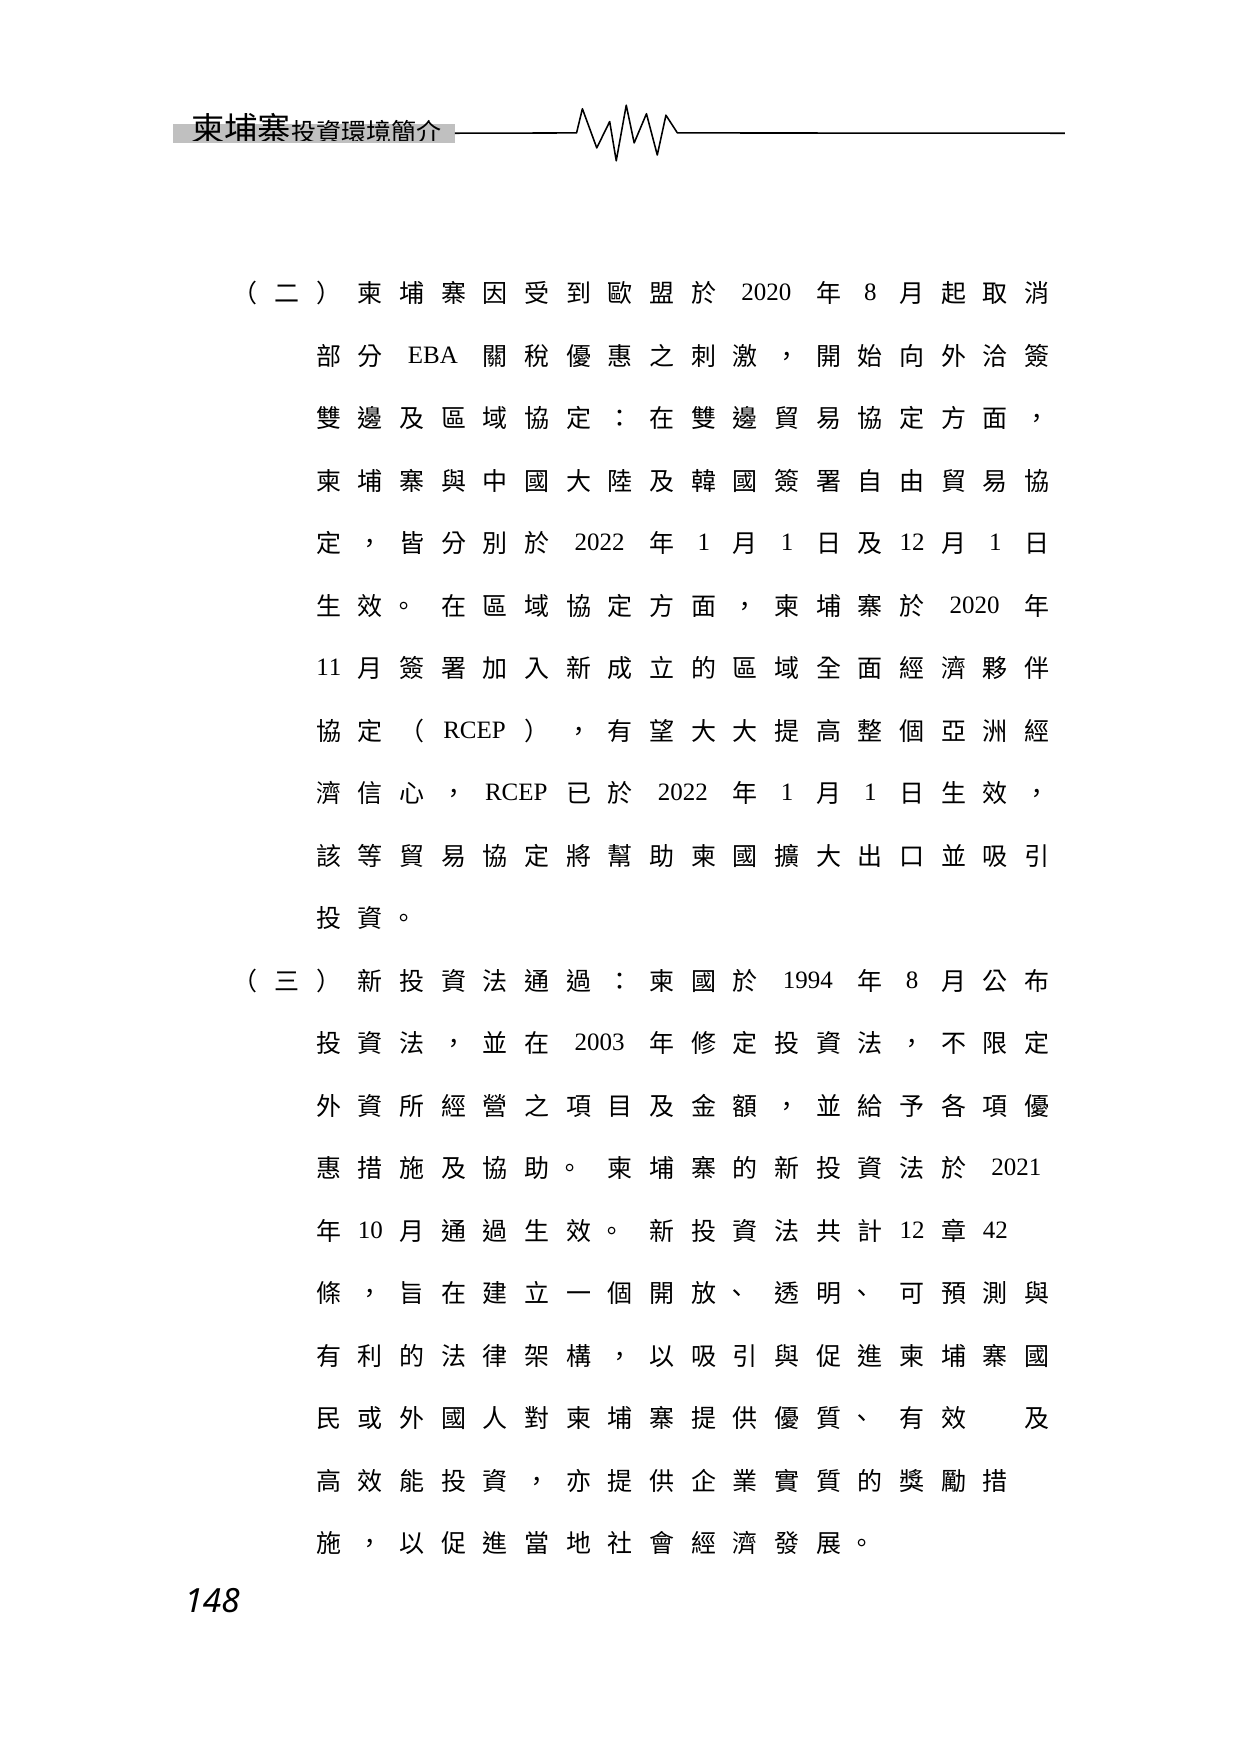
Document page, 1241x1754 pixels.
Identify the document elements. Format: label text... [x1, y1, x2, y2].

text （二）柬埔寨因受到歐盟於2020年8月起取消部分EBA關稅優惠之刺激，開始向外洽簽雙邊及區域協定：在雙邊貿易協定方面，柬埔寨與中國大陸及韓國簽署自由貿易協定，皆分別於2022年1月1日及12月1日生效。在區域協定方面，柬埔寨於2020年11月簽署加入新成立的區域全面經濟夥伴協定（RCEP），有望大大提高整個亞洲經濟信心，RCEP已於2022年1月1日生效，該等貿易協定將幫助柬國擴大出口並吸引投資。 [207, 250, 1058, 938]
text （三）新投資法通過：柬國於1994年8月公布投資法，並在2003年修定投資法，不限定外資所經營之項目及金額，並給予各項優惠措施及協助。柬埔寨的新投資法於2021年10月通過生效。新投資法共計12章42條，旨在建立一個開放、透明、可預測與有利的法律架構，以吸引與促進柬埔寨國民或外國人對柬埔寨提供優質、有效 及高效能投資，亦提供企業實質的獎勵措施，以促進當地社會經濟發展。 [207, 938, 1058, 1563]
